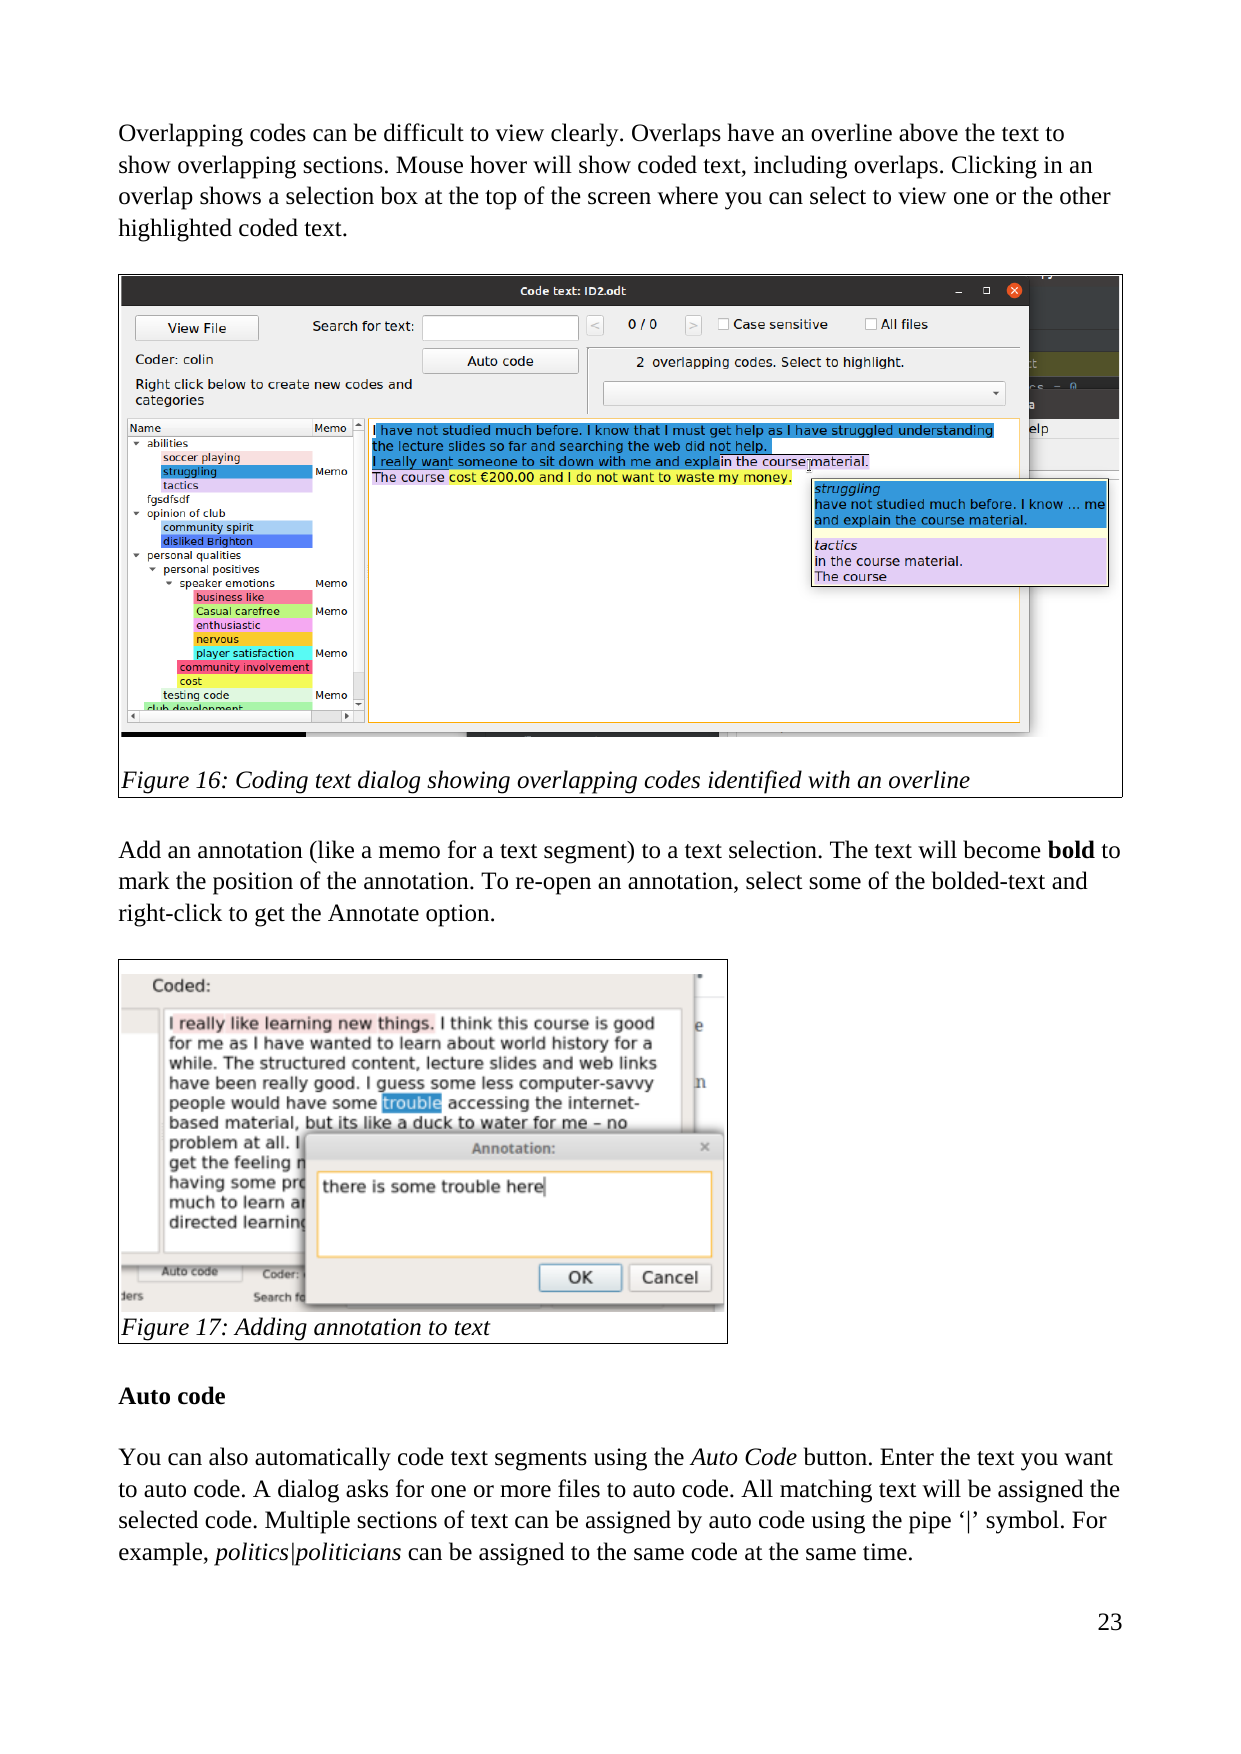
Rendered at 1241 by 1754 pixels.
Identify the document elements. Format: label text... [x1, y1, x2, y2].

text Figure 17: Adding annotation to text [121, 1312, 724, 1340]
text Auto code [118, 1381, 1122, 1410]
text Add an annotation (like a memo for a text segment) to a text selection. The text will become bold to mark the position of the annotation. To re-open an annotation, select some of the bolded-text and right-click to get the Annotate option. [118, 835, 1122, 927]
picture [121, 974, 725, 1312]
text You can also automatically code text segments using the Auto Code button. Enter the text you want to auto code. A dialog asks for one or more files to auto code. All matching text will be assigned the selected code. Multiple sections of text can be assigned by auto code using the pipe ‘|’ symbol. For example, politics|politicians can be assigned to the same code at the same time. [118, 1442, 1122, 1566]
text Figure 16: Coding text dialog showing overlapping codes identified with an overline [121, 737, 1119, 794]
text Overlapping codes can be difficult to view clearly. Overlaps have an overline above the text to show overlapping sections. Mouse hover will show coded text, including overlaps. Clicking in an overlap shows a selection box at the top of the screen where you can select to view one or the other highlighted coded text. [118, 118, 1122, 242]
picture [121, 276, 1120, 737]
